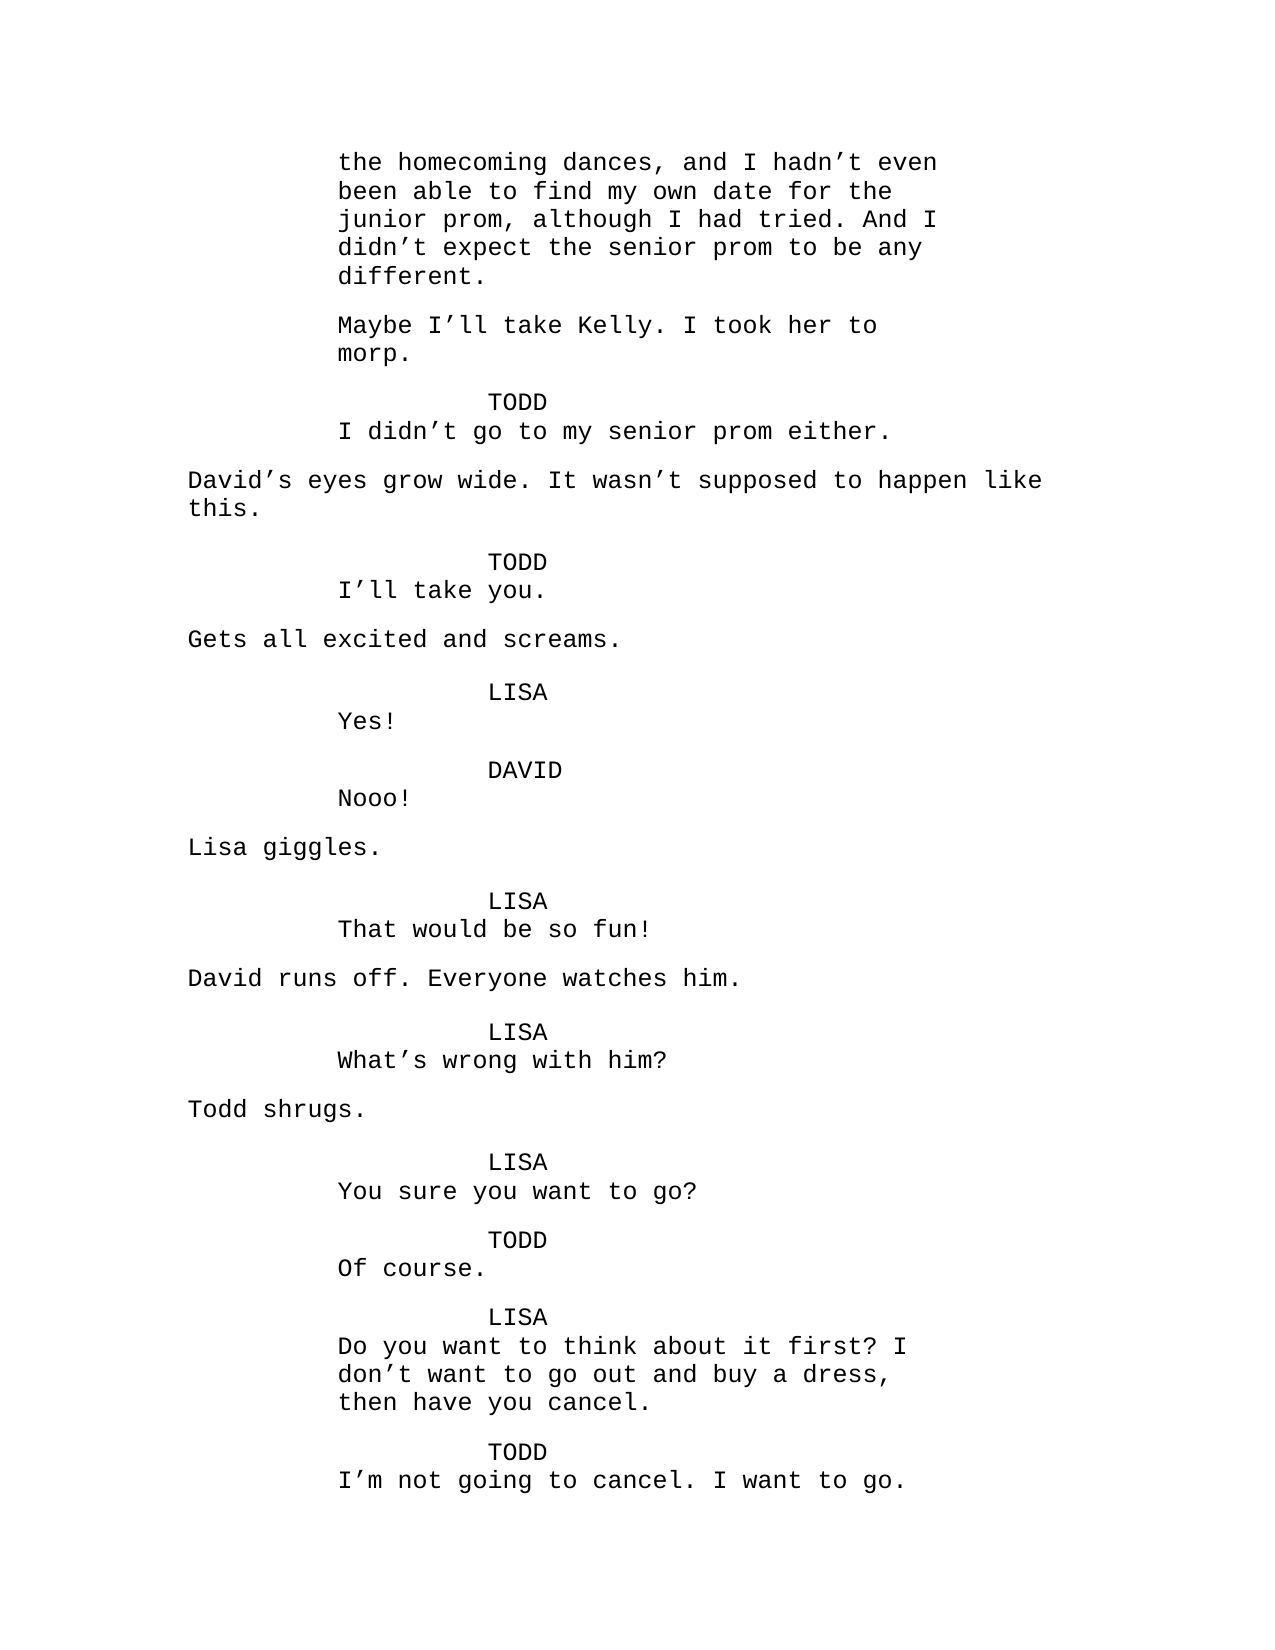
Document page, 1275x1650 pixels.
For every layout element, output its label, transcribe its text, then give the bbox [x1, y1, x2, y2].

text Gets all excited and screams. [187, 627, 1087, 655]
text Do you want to think about it first? I don’t want to go out and buy a dress, then have you cancel. [337, 1333, 937, 1418]
text David’s eyes grow wide. It wasn’t supposed to happen like this. [187, 467, 1087, 524]
text Yes! [337, 708, 937, 737]
text You sure you want to go? [337, 1178, 937, 1207]
text Of course. [337, 1256, 937, 1284]
text LISA [187, 680, 1087, 708]
text LISA [187, 1019, 1087, 1047]
text TODD [187, 1227, 1087, 1256]
text Maybe I’ll take Kelly. I took her to morp. [337, 312, 937, 369]
text Lisa giggles. [187, 835, 1087, 863]
text Todd shrugs. [187, 1097, 1087, 1125]
text TODD [187, 549, 1087, 577]
text DAVID [187, 757, 1087, 786]
text LISA [187, 1305, 1087, 1333]
text LISA [187, 888, 1087, 917]
text That would be so fun! [337, 917, 937, 945]
text TODD [187, 390, 1087, 418]
text What’s wrong with him? [337, 1047, 937, 1076]
text LISA [187, 1150, 1087, 1178]
text I’m not going to cancel. I want to go. [337, 1467, 937, 1496]
text Nooo! [337, 786, 937, 814]
text TODD [187, 1439, 1087, 1467]
text David runs off. Everyone watches him. [187, 966, 1087, 994]
text I didn’t go to my senior prom either. [337, 418, 937, 447]
text the homecoming dances, and I hadn’t even been able to find my own date for the junior prom, although I had tried. And I didn’t expect the senior prom to be any different. [337, 150, 937, 292]
text I’ll take you. [337, 577, 937, 606]
